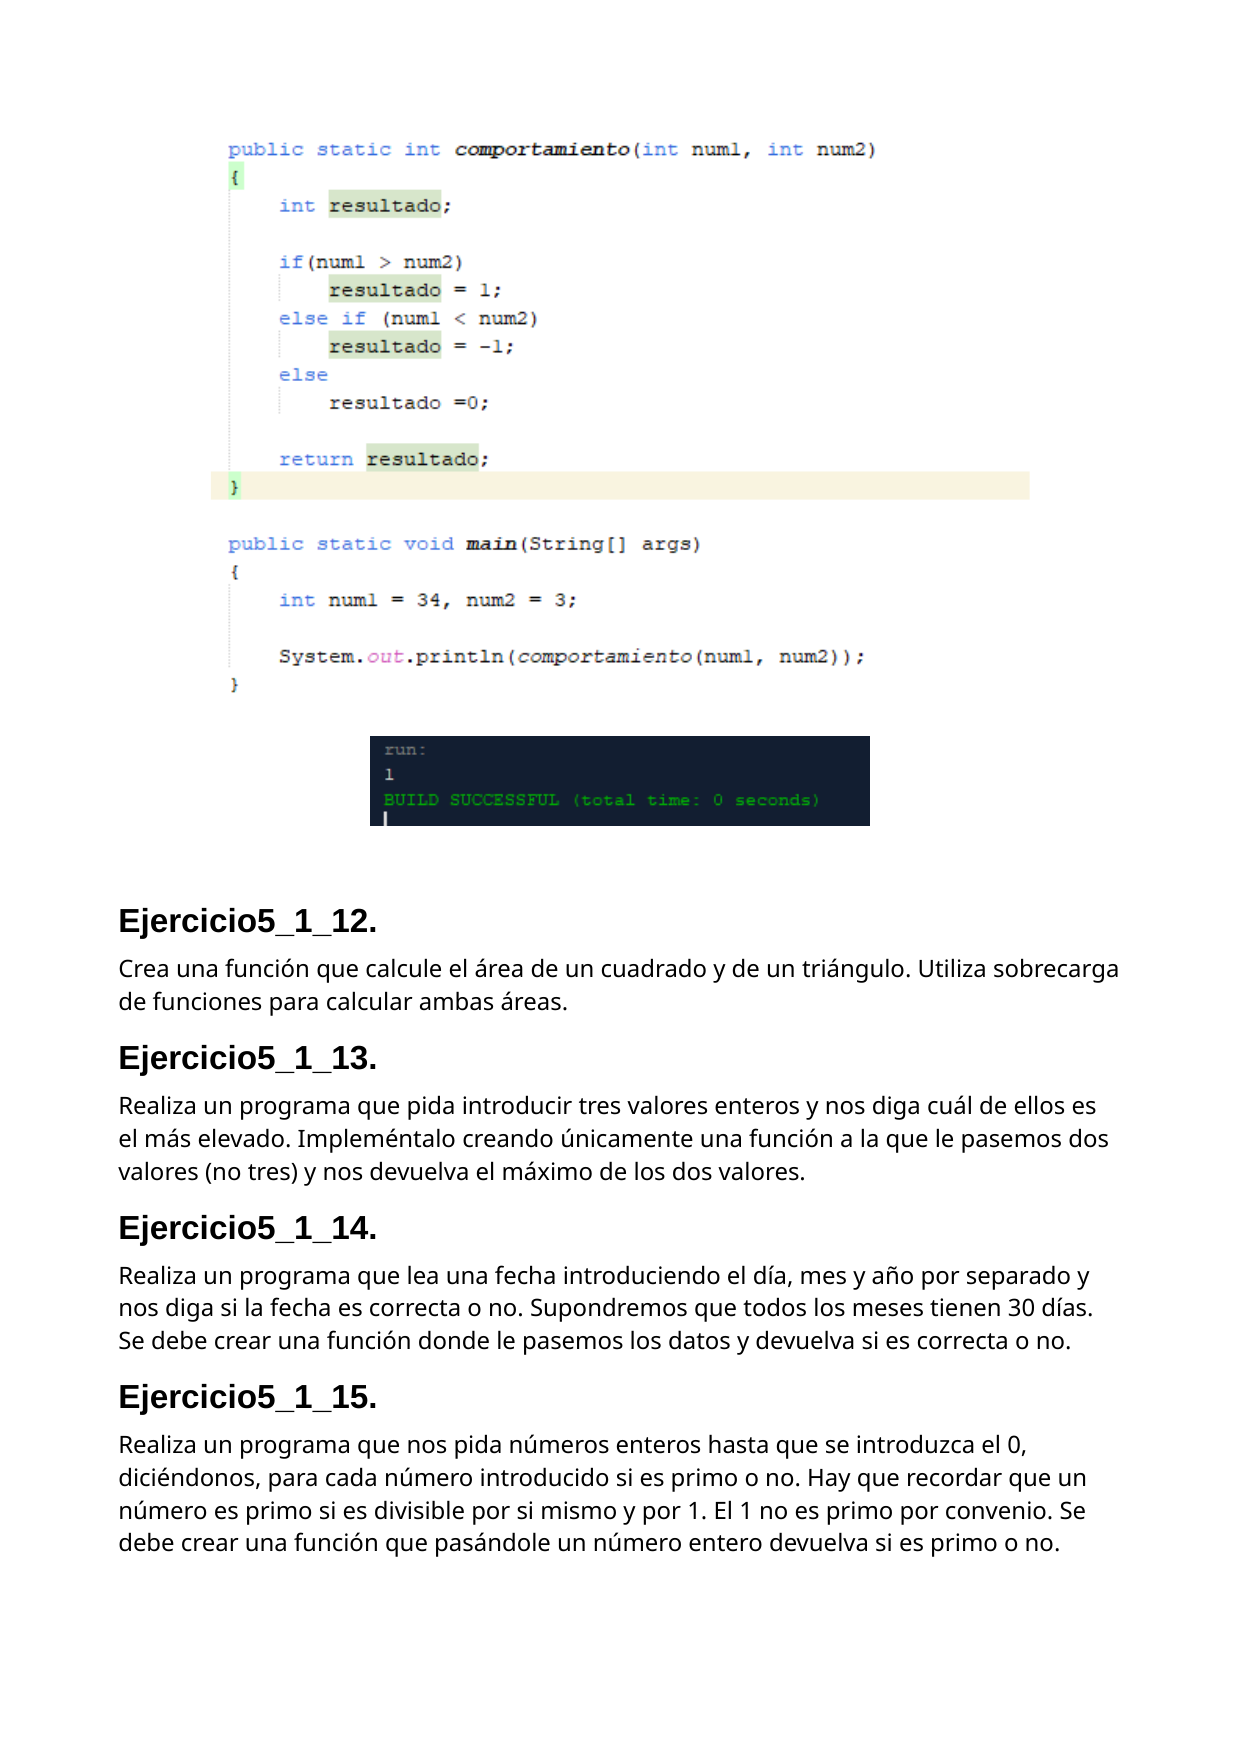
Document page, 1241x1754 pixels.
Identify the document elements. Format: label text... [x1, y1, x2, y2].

subtitle Ejercicio5_1_12. [118, 901, 1122, 939]
subtitle Ejercicio5_1_14. [118, 1208, 1122, 1246]
text Realiza un programa que lea una fecha introduciendo el día, mes y año por separado y nos diga si la fecha es correcta o no. Supondremos que todos los meses tienen 30 días. Se debe crear una función donde le pasemos los datos y devuelva si es correcta o no. [118, 1259, 1122, 1356]
picture [370, 736, 870, 826]
text Realiza un programa que pida introducir tres valores enteros y nos diga cuál de ellos es el más elevado. Impleméntalo creando únicamente una función a la que le pasemos dos valores (no tres) y nos devuelva el máximo de los dos valores. [118, 1089, 1122, 1187]
subtitle Ejercicio5_1_13. [118, 1038, 1122, 1077]
picture [210, 118, 1030, 705]
text Realiza un programa que nos pida números enteros hasta que se introduzca el 0, diciéndonos, para cada número introducido si es primo o no. Hay que recordar que un número es primo si es divisible por si mismo y por 1. El 1 no es primo por convenio. Se debe crear una función que pasándole un número entero devuelva si es primo o no. [118, 1428, 1122, 1559]
subtitle Ejercicio5_1_15. [118, 1377, 1122, 1416]
text Crea una función que calcule el área de un cuadrado y de un triángulo. Utiliza sobrecarga de funciones para calcular ambas áreas. [118, 952, 1122, 1017]
